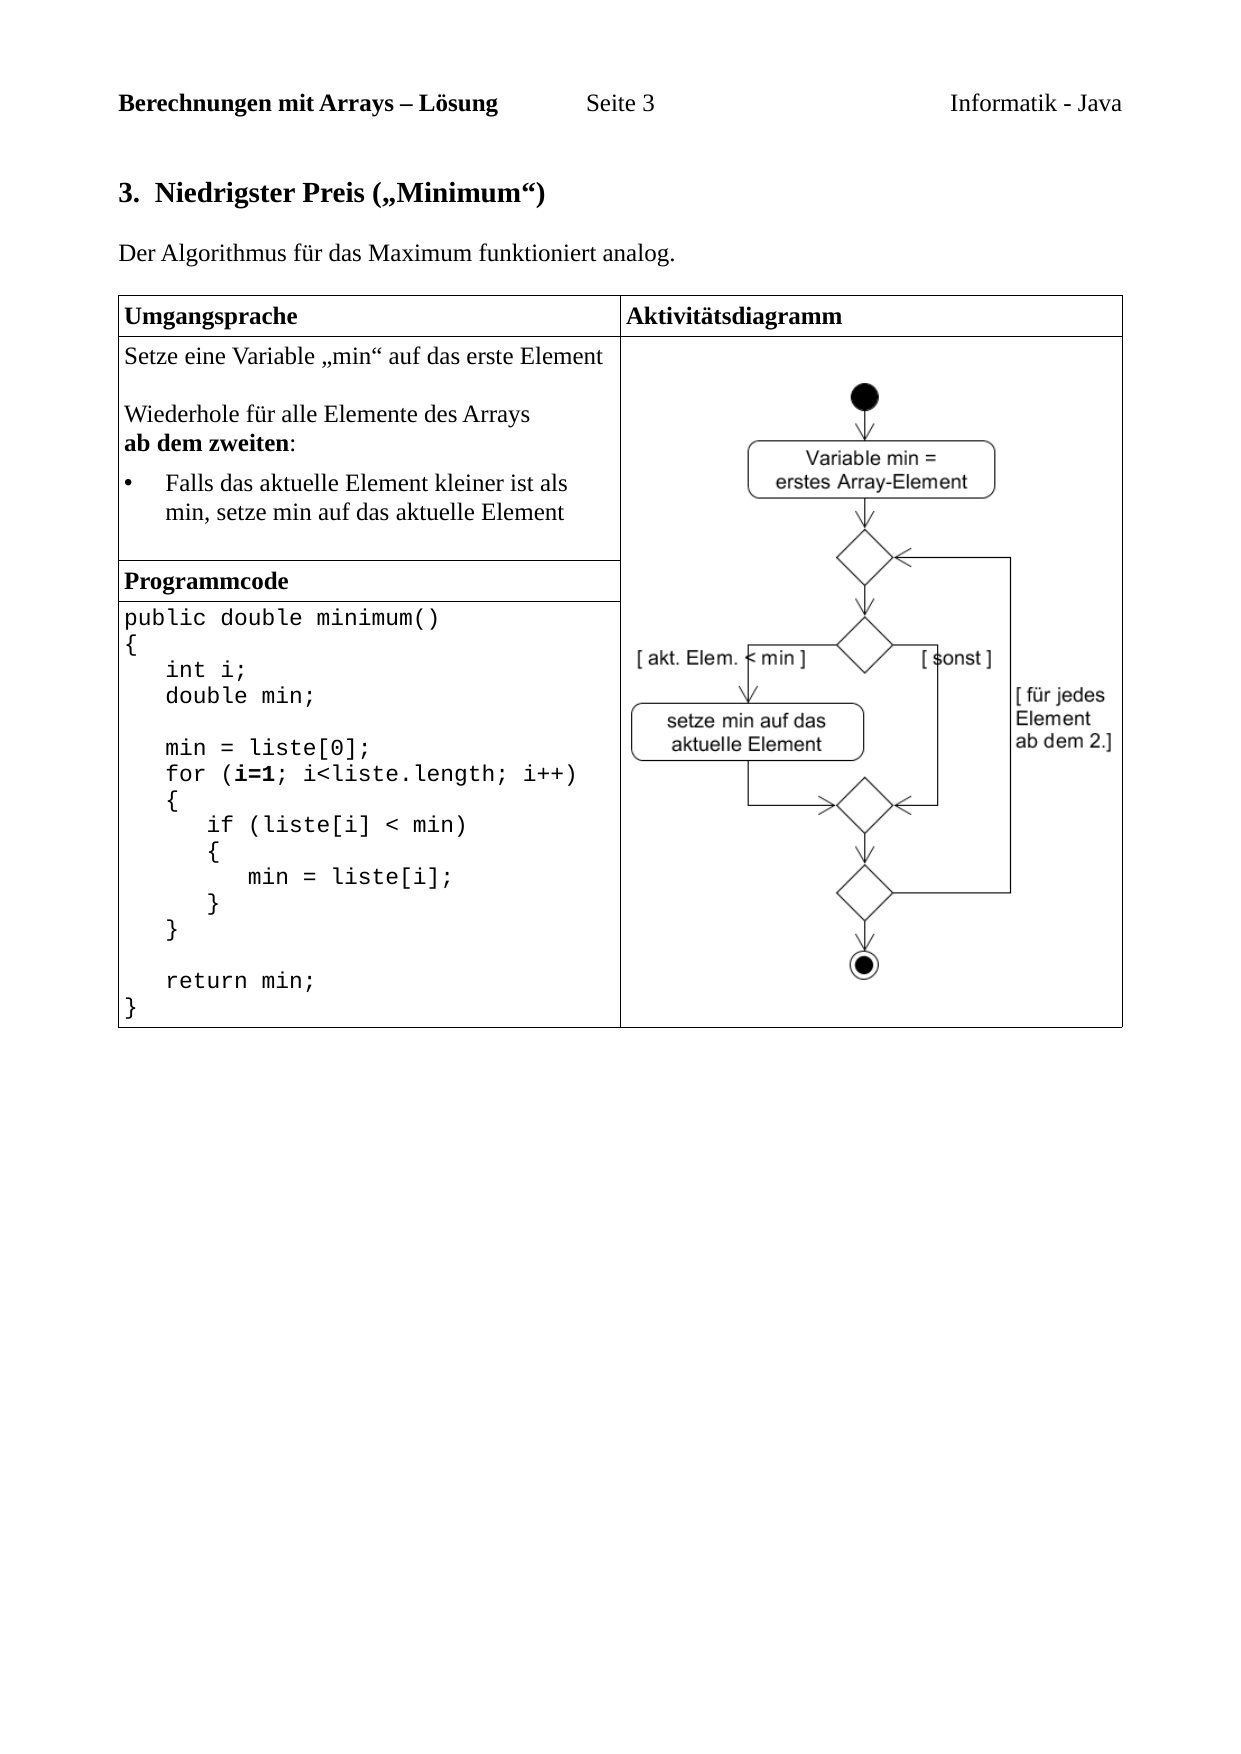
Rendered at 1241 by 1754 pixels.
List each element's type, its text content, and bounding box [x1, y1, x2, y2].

table_cell [621, 337, 1122, 1027]
text 3. Niedrigster Preis („Minimum“) [118, 176, 1122, 209]
table_header Aktivitätsdiagramm [621, 296, 1122, 336]
table_cell Setze eine Variable „min“ auf das erste Element Wiederhole für alle Elemente des Arrays ab dem zweiten: Falls das aktuelle Element kleiner ist als min, setze min auf das aktuelle Element [119, 337, 620, 560]
table_header Umgangsprache [119, 296, 620, 336]
table_cell public double minimum() { int i; double min; min = liste[0]; for (i=1; i<liste.length; i++) { if (liste[i] < min) { min = liste[i]; } } return min; } [119, 602, 620, 1027]
text Der Algorithmus für das Maximum funktioniert analog. [118, 238, 1122, 267]
table_cell Programmcode [119, 561, 620, 601]
picture [630, 382, 1112, 981]
